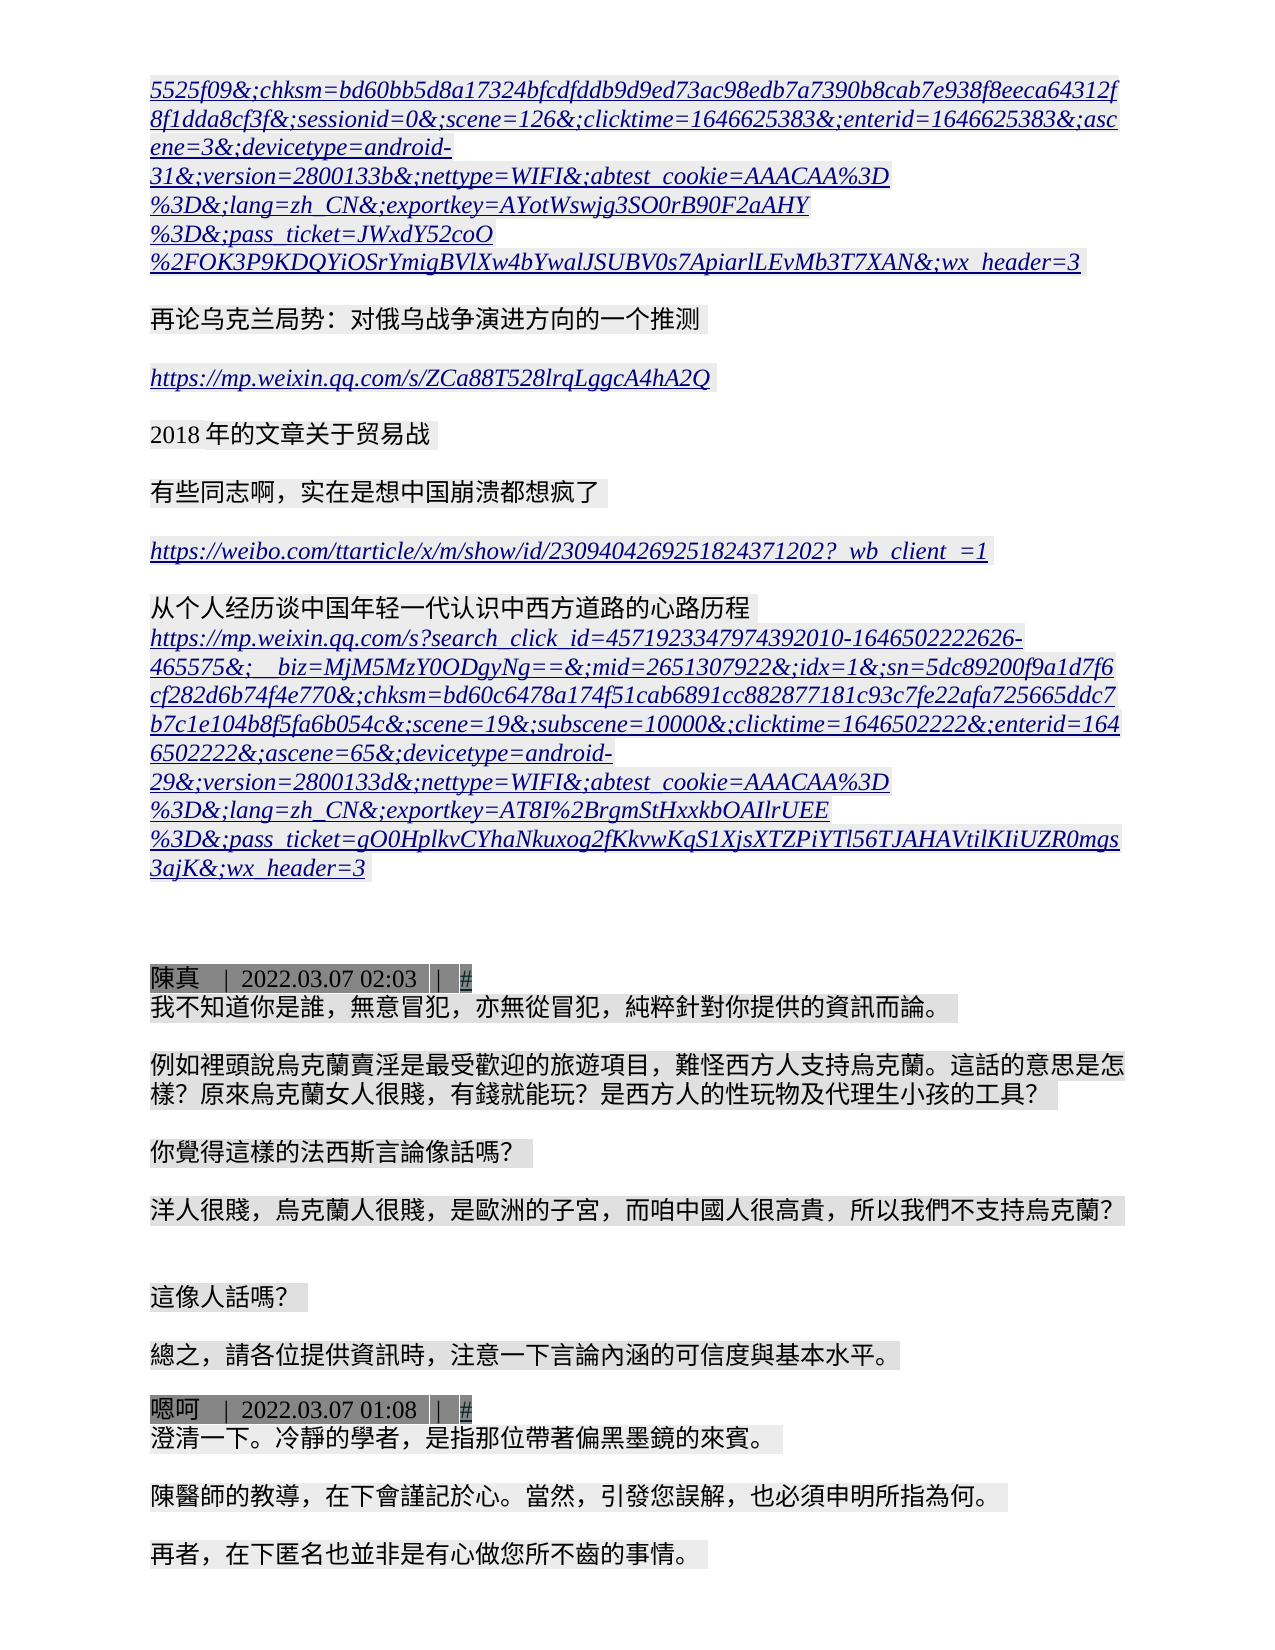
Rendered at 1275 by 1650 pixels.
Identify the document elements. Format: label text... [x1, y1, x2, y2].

text 嗯呵 | 2022.03.07 01:08 | # [150, 1395, 1125, 1424]
text 澄清一下。冷靜的學者，是指那位帶著偏黑墨鏡的來賓。 陳醫師的教導，在下會謹記於心。當然，引發您誤解，也必須申明所指為何。 再者，在下匿名也並非是有心做您所不齒的事情。 [150, 1424, 1125, 1569]
text 陳真 | 2022.03.07 02:03 | # [150, 964, 1125, 993]
text 5525f09&;chksm=bd60bb5d8a17324bfcdfddb9d9ed73ac98edb7a7390b8cab7e938f8eeca64312f8f1dda8cf3f&;sessionid=0&;scene=126&;clicktime=1646625383&;enterid=1646625383&;ascene=3&;devicetype=android-31&;version=2800133b&;nettype=WIFI&;abtest_cookie=AAACAA%3D%3D&;lang=zh_CN&;exportkey=AYotWswjg3SO0rB90F2aAHY%3D&;pass_ticket=JWxdY52coO%2FOK3P9KDQYiOSrYmigBVlXw4bYwalJSUBV0s7ApiarlLEvMb3T7XAN&;wx_header=3 再论乌克兰局势：对俄乌战争演进方向的一个推测 https://mp.weixin.qq.com/s/ZCa88T528lrqLggcA4hA2Q 2018年的文章关于贸易战 有些同志啊，实在是想中国崩溃都想疯了 https://weibo.com/ttarticle/x/m/show/id/2309404269251824371202?_wb_client_=1 从个人经历谈中国年轻一代认识中西方道路的心路历程 https://mp.weixin.qq.com/s?search_click_id=4571923347974392010-1646502222626-465575&;__biz=MjM5MzY0ODgyNg==&;mid=2651307922&;idx=1&;sn=5dc89200f9a1d7f6cf282d6b74f4e770&;chksm=bd60c6478a174f51cab6891cc882877181c93c7fe22afa725665ddc7b7c1e104b8f5fa6b054c&;scene=19&;subscene=10000&;clicktime=1646502222&;enterid=1646502222&;ascene=65&;devicetype=android-29&;version=2800133d&;nettype=WIFI&;abtest_cookie=AAACAA%3D%3D&;lang=zh_CN&;exportkey=AT8I%2BrgmStHxxkbOAIlrUEE%3D&;pass_ticket=gO0HplkvCYhaNkuxog2fKkvwKqS1XjsXTZPiYTl56TJAHAVtilKIiUZR0mgs3ajK&;wx_header=3 [150, 75, 1125, 939]
text 我不知道你是誰，無意冒犯，亦無從冒犯，純粹針對你提供的資訊而論。 例如裡頭說烏克蘭賣淫是最受歡迎的旅遊項目，難怪西方人支持烏克蘭。這話的意思是怎樣？原來烏克蘭女人很賤，有錢就能玩？是西方人的性玩物及代理生小孩的工具？ 你覺得這樣的法西斯言論像話嗎？ 洋人很賤，烏克蘭人很賤，是歐洲的子宮，而咱中國人很高貴，所以我們不支持烏克蘭？ 這像人話嗎？ 總之，請各位提供資訊時，注意一下言論內涵的可信度與基本水平。 [150, 993, 1125, 1370]
